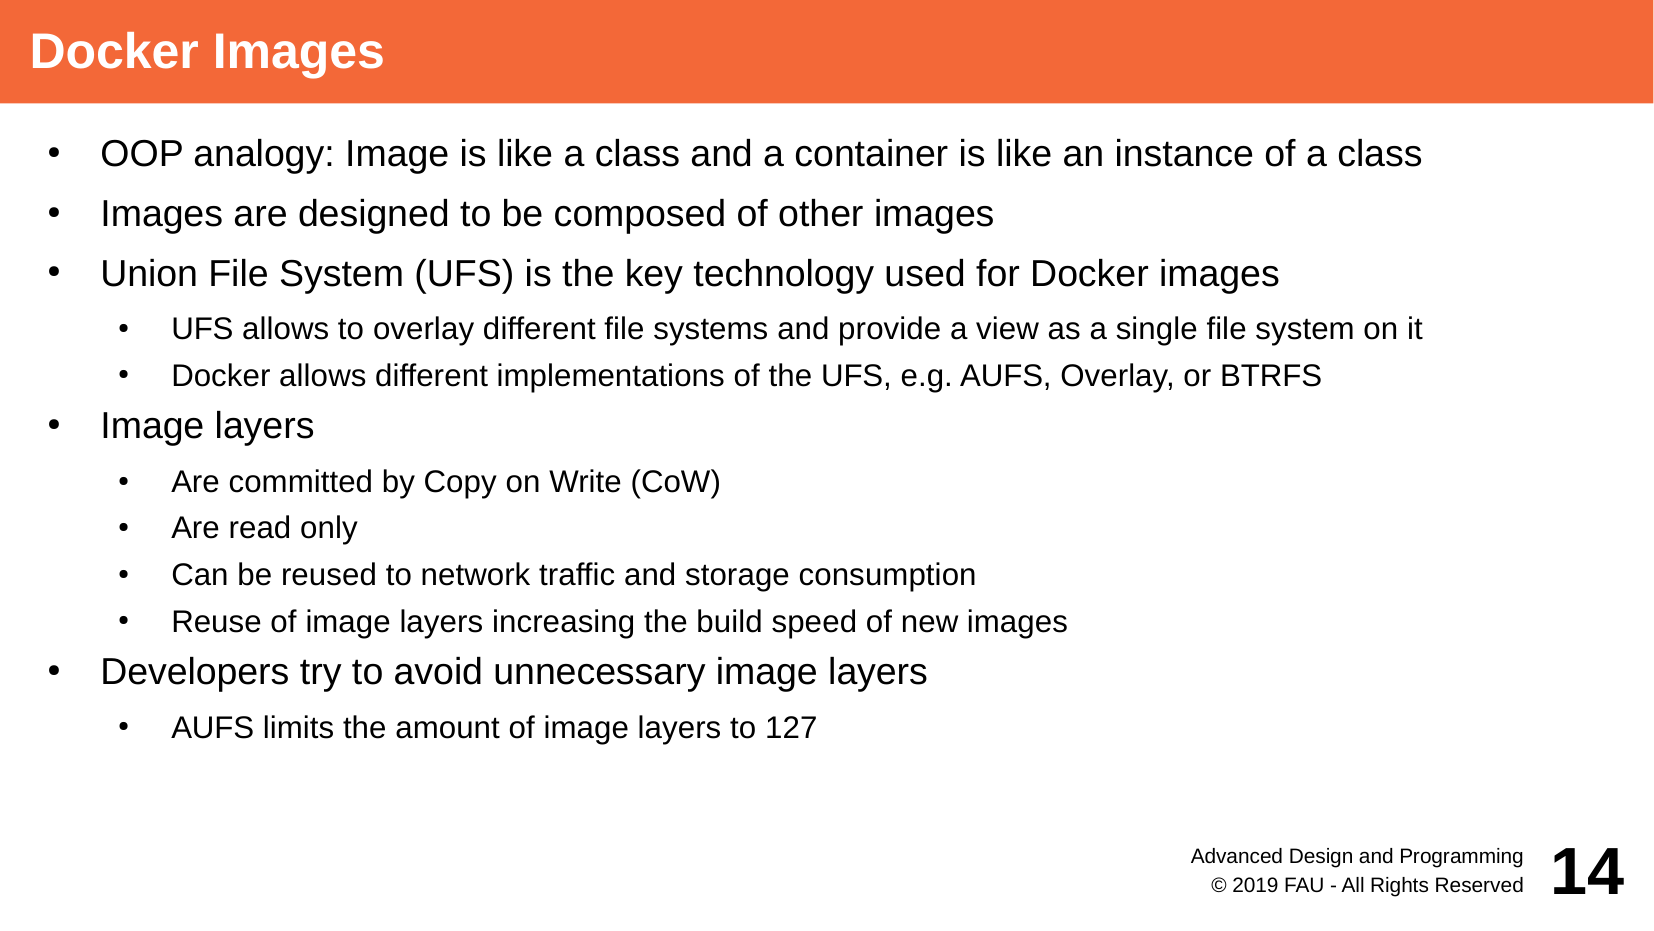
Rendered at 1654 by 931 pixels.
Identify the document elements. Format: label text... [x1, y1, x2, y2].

title Docker Images [0, 0, 1654, 104]
list OOP analogy: Image is like a class and a container is like an instance of a class Images are designed to be composed of other images Union File System (UFS) is the key technology used for Docker images UFS allows to overlay different file systems and provide a view as a single file system on it Docker allows different implementations of the UFS, e.g. AUFS, Overlay, or BTRFS Image layers Are committed by Copy on Write (CoW) Are read only Can be reused to network traffic and storage consumption Reuse of image layers increasing the build speed of new images Developers try to avoid unnecessary image layers AUFS limits the amount of image layers to 127 [29, 132, 1625, 813]
